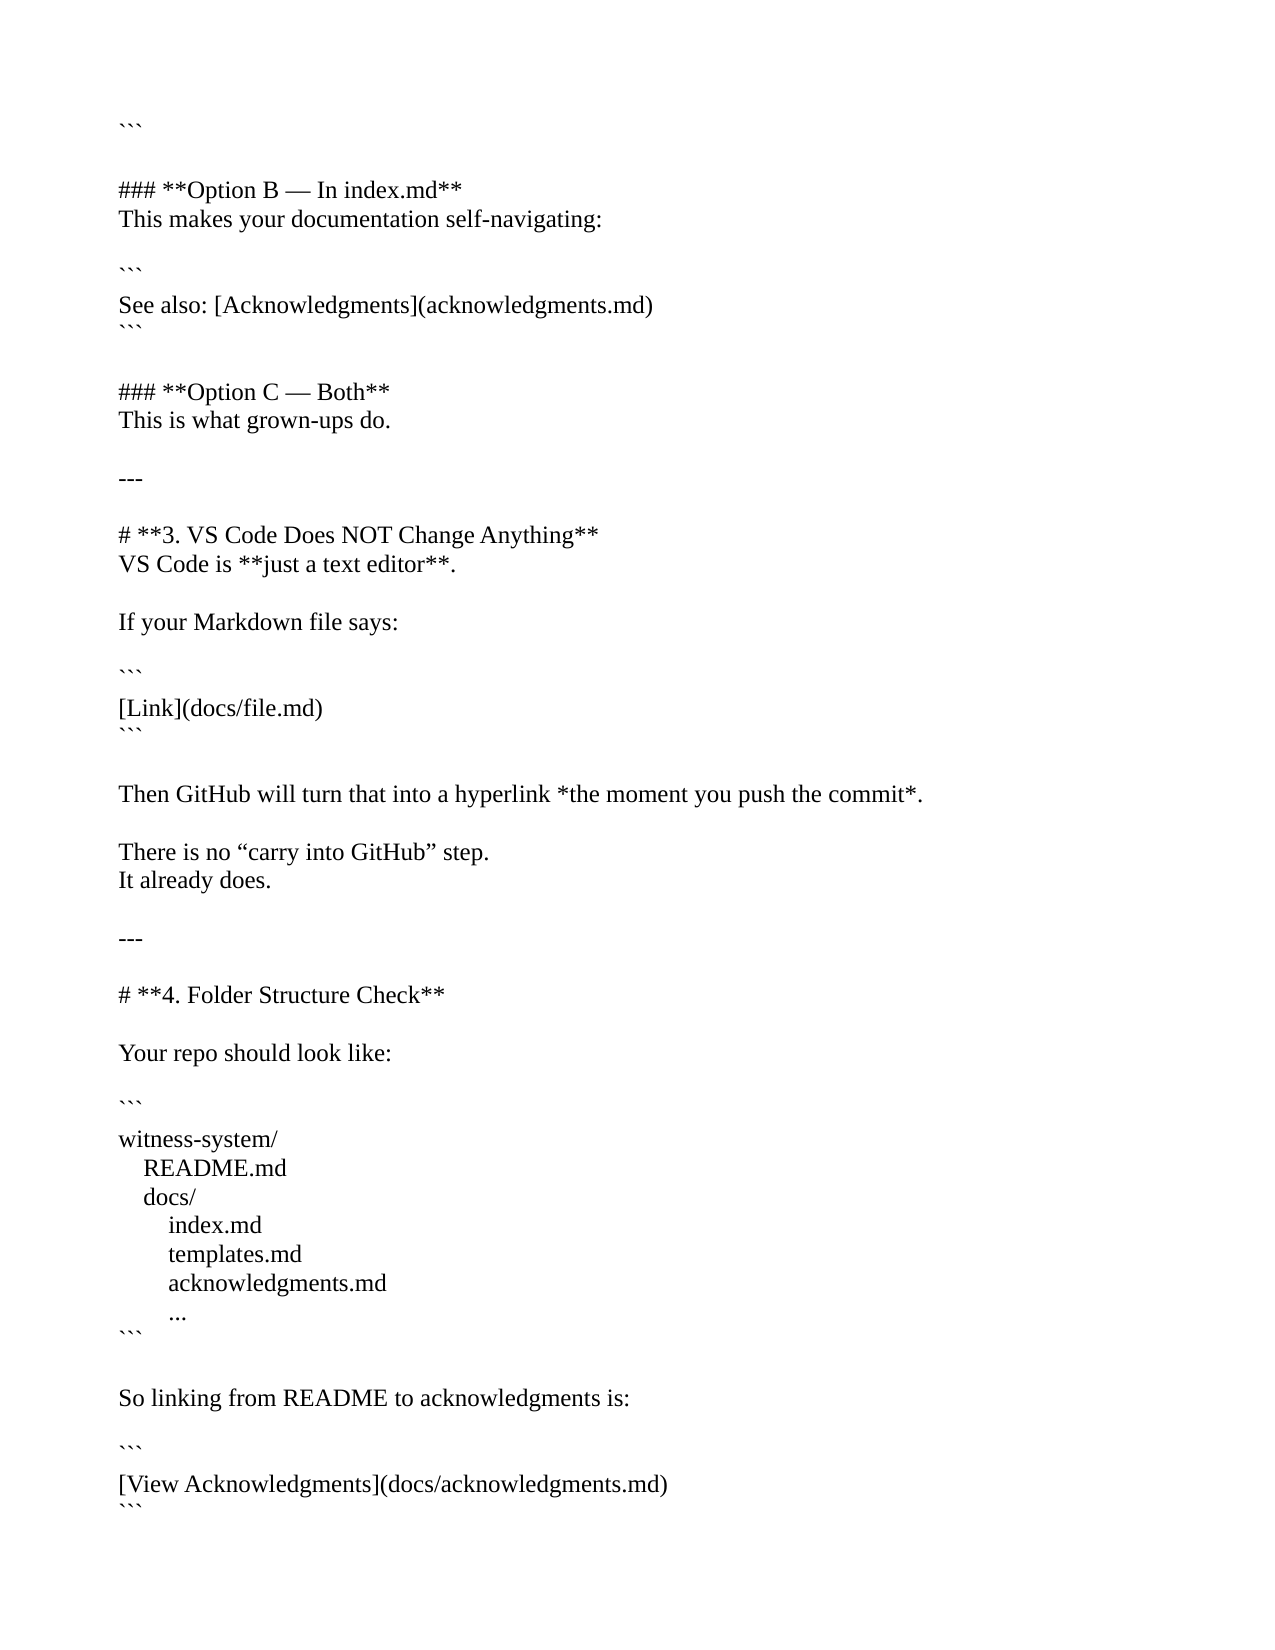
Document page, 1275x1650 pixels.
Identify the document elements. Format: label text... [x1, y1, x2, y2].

text If your Markdown file says: [118, 607, 1157, 636]
text ``` [118, 319, 1157, 348]
text ``` [118, 664, 1157, 693]
text README.md [118, 1153, 1157, 1182]
text ### **Option B — In index.md** [118, 176, 1157, 204]
text It already does. [118, 866, 1157, 894]
text ``` [118, 722, 1157, 751]
text [View Acknowledgments](docs/acknowledgments.md) [118, 1469, 1157, 1498]
text Your repo should look like: [118, 1038, 1157, 1067]
text ``` [118, 118, 1157, 147]
text This is what grown-ups do. [118, 406, 1157, 434]
text witness-system/ [118, 1124, 1157, 1153]
text --- [118, 923, 1157, 952]
text ``` [118, 1096, 1157, 1124]
text There is no “carry into GitHub” step. [118, 837, 1157, 866]
text ``` [118, 1441, 1157, 1469]
text # **3. VS Code Does NOT Change Anything** [118, 521, 1157, 549]
text VS Code is **just a text editor**. [118, 549, 1157, 578]
text ``` [118, 1326, 1157, 1354]
text Then GitHub will turn that into a hyperlink *the moment you push the commit*. [118, 779, 1157, 808]
text index.md [118, 1211, 1157, 1239]
text This makes your documentation self-navigating: [118, 204, 1157, 233]
text ### **Option C — Both** [118, 377, 1157, 406]
text acknowledgments.md [118, 1268, 1157, 1297]
text --- [118, 463, 1157, 492]
text [Link](docs/file.md) [118, 693, 1157, 722]
text docs/ [118, 1182, 1157, 1211]
text See also: [Acknowledgments](acknowledgments.md) [118, 291, 1157, 319]
text ... [118, 1297, 1157, 1326]
text # **4. Folder Structure Check** [118, 981, 1157, 1009]
text templates.md [118, 1239, 1157, 1268]
text So linking from README to acknowledgments is: [118, 1383, 1157, 1412]
text ``` [118, 1498, 1157, 1527]
text ``` [118, 262, 1157, 291]
